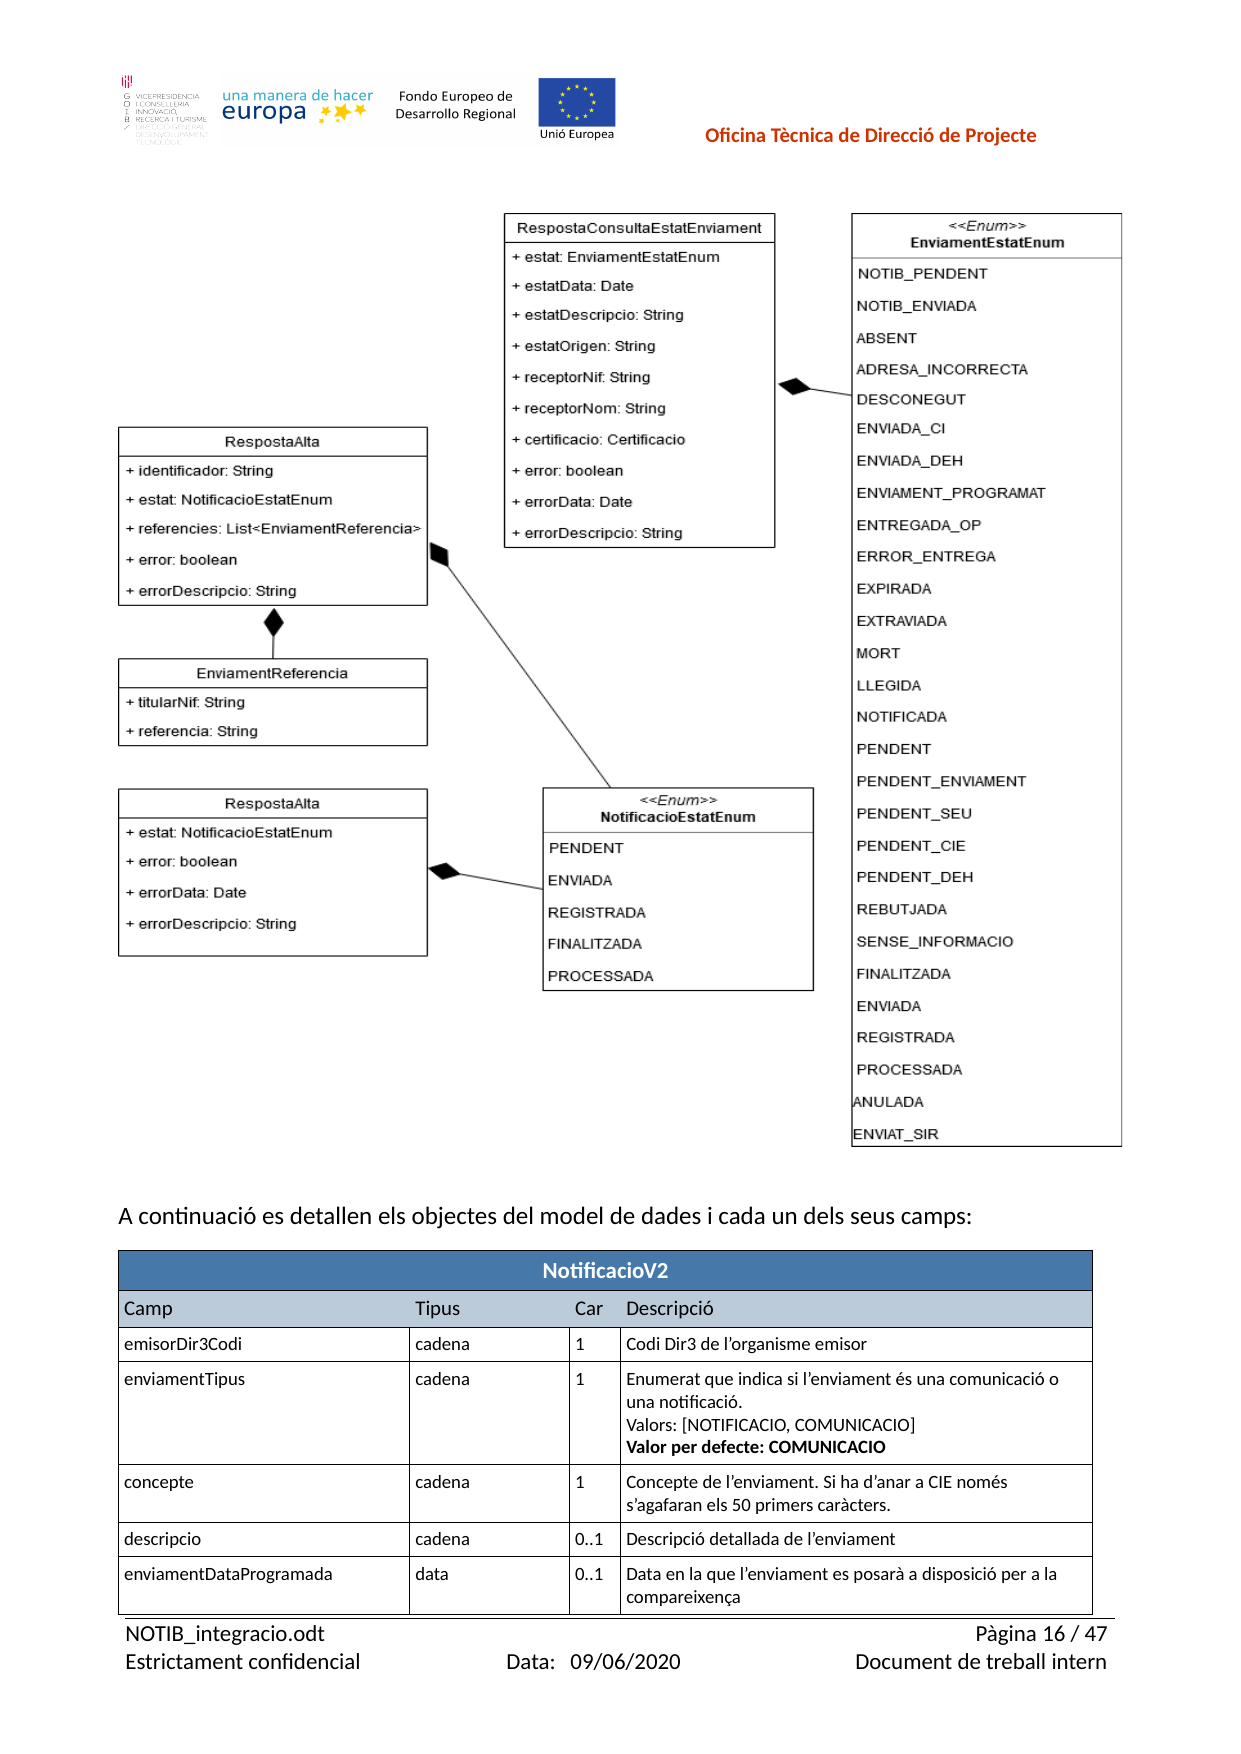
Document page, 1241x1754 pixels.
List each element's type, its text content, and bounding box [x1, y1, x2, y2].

table_cell 1 [570, 1328, 620, 1361]
table_cell cadena [410, 1523, 569, 1556]
table_cell enviamentDataProgramada [119, 1557, 409, 1614]
table_cell 1 [570, 1465, 620, 1522]
table_cell data [410, 1557, 569, 1614]
table_cell cadena [410, 1465, 569, 1522]
table_cell 0..1 [570, 1523, 620, 1556]
table_cell Codi Dir3 de l’organisme emisor [621, 1328, 1092, 1361]
table_cell Car [569, 1291, 620, 1327]
table_header NotificacioV2 [119, 1251, 1092, 1290]
table_cell Camp [119, 1291, 409, 1327]
picture [118, 73, 213, 147]
picture [219, 73, 621, 147]
table_cell Descripció detallada de l’enviament [621, 1523, 1092, 1556]
table_cell Enumerat que indica si l’enviament és una comunicació o una notificació. Valors: [NOTIFICACIO, COMUNICACIO] Valor per defecte: COMUNICACIO [621, 1362, 1092, 1464]
table_cell Descripció [620, 1291, 1092, 1327]
table_cell 1 [570, 1362, 620, 1464]
table_cell cadena [410, 1362, 569, 1464]
table_cell enviamentTipus [119, 1362, 409, 1464]
picture [118, 213, 1123, 1147]
table_cell emisorDir3Codi [119, 1328, 409, 1361]
table_cell descripcio [119, 1523, 409, 1556]
table_cell Tipus [409, 1291, 569, 1327]
table_cell Data en la que l’enviament es posarà a disposició per a la compareixença [621, 1557, 1092, 1614]
table_cell 0..1 [570, 1557, 620, 1614]
table_cell concepte [119, 1465, 409, 1522]
table_cell Concepte de l’enviament. Si ha d’anar a CIE només s’agafaran els 50 primers caràcters. [621, 1465, 1092, 1522]
table_cell cadena [410, 1328, 569, 1361]
text A continuació es detallen els objectes del model de dades i cada un dels seus camps: [118, 1201, 1122, 1231]
